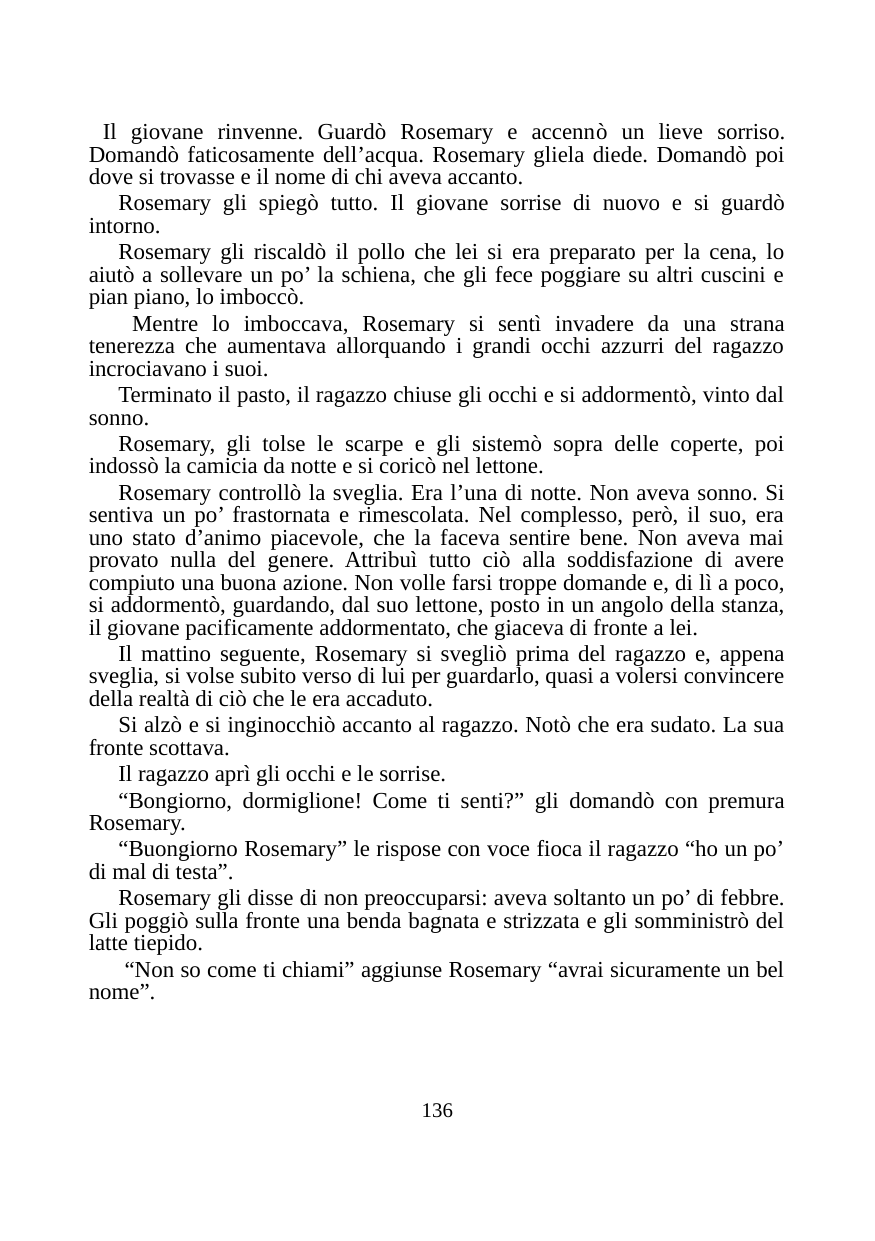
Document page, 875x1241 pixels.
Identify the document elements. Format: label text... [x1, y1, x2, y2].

text Terminato il pasto, il ragazzo chiuse gli occhi e si addormentò, vinto dal sonno. [88, 381, 786, 430]
text Rosemary controllò la sveglia. Era l’una di notte. Non aveva sonno. Si sentiva un po’ frastornata e rimescolata. Nel complesso, però, il suo, era uno stato d’animo piacevole, che la faceva sentire bene. Non aveva mai provato nulla del genere. Attribuì tutto ciò alla soddisfazione di avere compiuto una buona azione. Non volle farsi troppe domande e, di lì a poco, si addormentò, guardando, dal suo lettone, posto in un angolo della stanza, il giovane pacificamente addormentato, che giaceva di fronte a lei. [88, 479, 786, 640]
text Il mattino seguente, Rosemary si svegliò prima del ragazzo e, appena sveglia, si volse subito verso di lui per guardarlo, quasi a volersi convincere della realtà di ciò che le era accaduto. [88, 640, 786, 711]
text Rosemary gli spiegò tutto. Il giovane sorrise di nuovo e si guardò intorno. [88, 189, 786, 238]
text Il ragazzo aprì gli occhi e le sorrise. [88, 760, 786, 787]
text Si alzò e si inginocchiò accanto al ragazzo. Notò che era sudato. La sua fronte scottava. [88, 711, 786, 760]
text “Non so come ti chiami” aggiunse Rosemary “avrai sicuramente un bel nome”. [88, 956, 786, 1004]
text Rosemary, gli tolse le scarpe e gli sistemò sopra delle coperte, poi indossò la camicia da notte e si coricò nel lettone. [88, 430, 786, 479]
text Il giovane rinvenne. Guardò Rosemary e accennò un lieve sorriso. Domandò faticosamente dell’acqua. Rosemary gliela diede. Domandò poi dove si trovasse e il nome di chi aveva accanto. [88, 118, 786, 189]
text “Buongiorno Rosemary” le rispose con voce fioca il ragazzo “ho un po’ di mal di testa”. [88, 836, 786, 884]
text Rosemary gli disse di non preoccuparsi: aveva soltanto un po’ di febbre. Gli poggiò sulla fronte una benda bagnata e strizzata e gli somministrò del latte tiepido. [88, 884, 786, 956]
text “Bongiorno, dormiglione! Come ti senti?” gli domandò con premura Rosemary. [88, 787, 786, 836]
text Rosemary gli riscaldò il pollo che lei si era preparato per la cena, lo aiutò a sollevare un po’ la schiena, che gli fece poggiare su altri cuscini e pian piano, lo imboccò. [88, 238, 786, 310]
text Mentre lo imboccava, Rosemary si sentì invadere da una strana tenerezza che aumentava allorquando i grandi occhi azzurri del ragazzo incrociavano i suoi. [88, 310, 786, 381]
